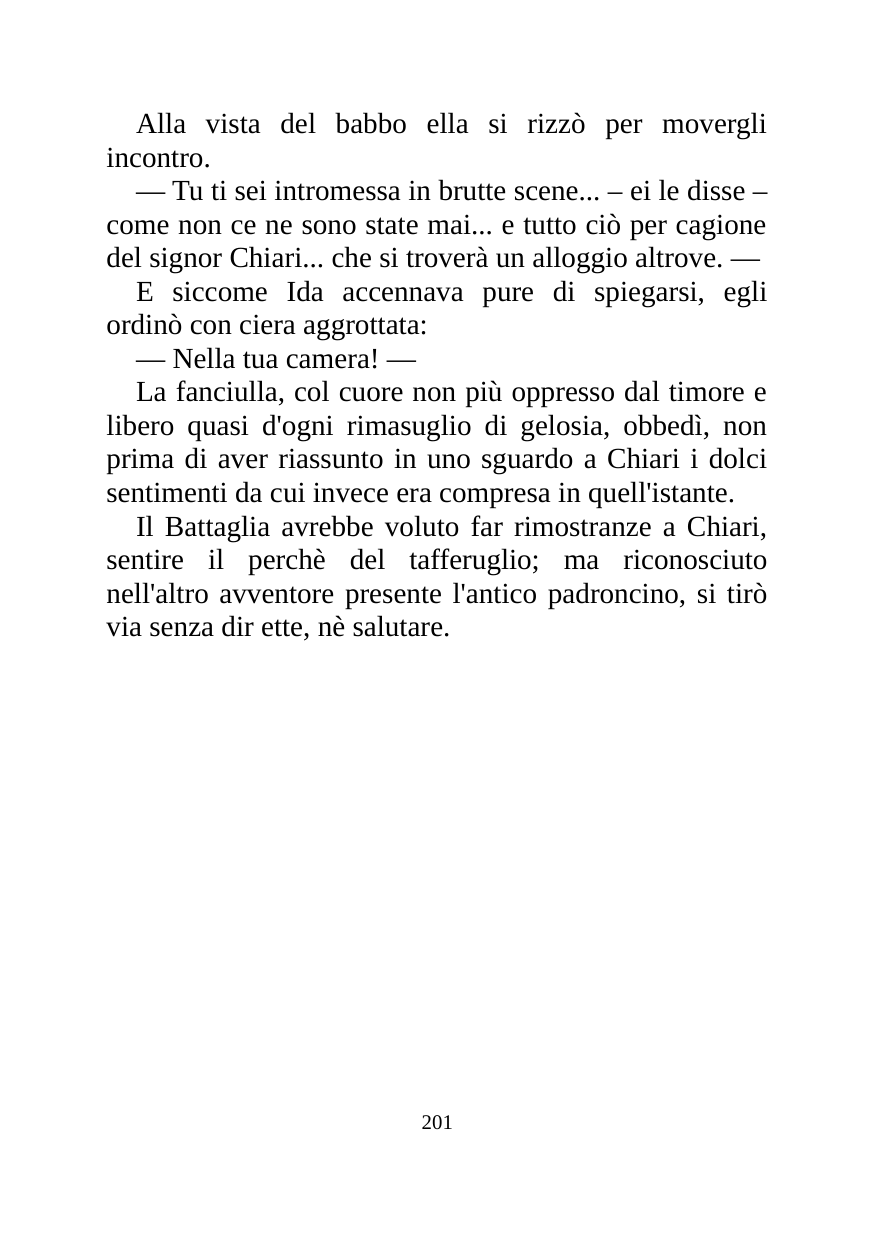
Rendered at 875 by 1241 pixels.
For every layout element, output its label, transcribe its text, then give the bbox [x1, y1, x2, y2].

text — Nella tua camera! — [106, 341, 768, 374]
text La fanciulla, col cuore non più oppresso dal timore e libero quasi d'ogni rimasuglio di gelosia, obbedì, non prima di aver riassunto in uno sguardo a Chiari i dolci sentimenti da cui invece era compresa in quell'istante. [106, 374, 768, 509]
text — Tu ti sei intromessa in brutte scene... – ei le disse – come non ce ne sono state mai... e tutto ciò per cagione del signor Chiari... che si troverà un alloggio altrove. — [106, 173, 768, 274]
text Alla vista del babbo ella si rizzò per movergli incontro. [106, 106, 768, 173]
text Il Battaglia avrebbe voluto far rimostranze a Chiari, sentire il perchè del tafferuglio; ma riconosciuto nell'altro avventore presente l'antico padroncino, si tirò via senza dir ette, nè salutare. [106, 509, 768, 643]
text E siccome Ida accennava pure di spiegarsi, egli ordinò con ciera aggrottata: [106, 274, 768, 341]
